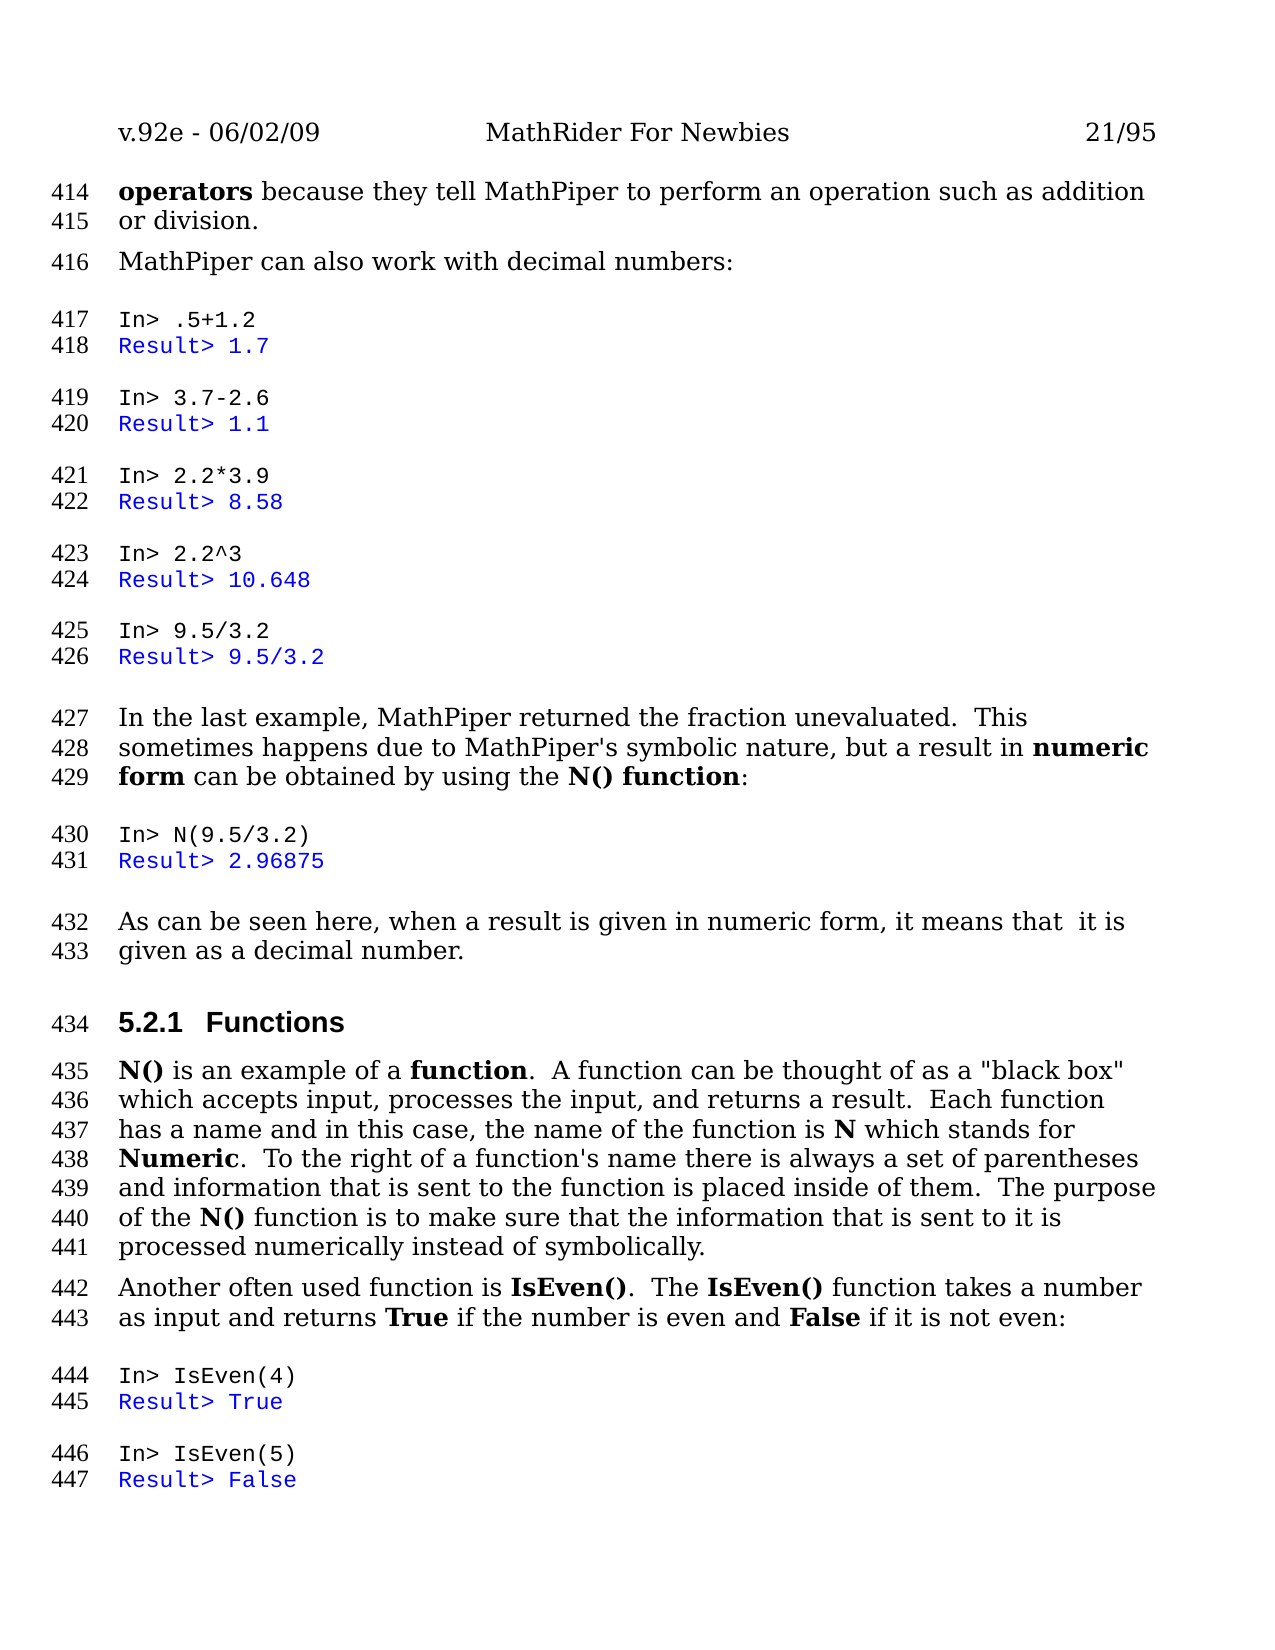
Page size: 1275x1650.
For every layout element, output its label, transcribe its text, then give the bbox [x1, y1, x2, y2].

text N() is an example of a function. A function can be thought of as a "black box" which accepts input, processes the input, and returns a result. Each function has a name and in this case, the name of the function is N which stands for Numeric. To the right of a function's name there is always a set of parentheses and information that is sent to the function is placed inside of them. The purpose of the N() function is to make sure that the information that is sent to it is processed numerically instead of symbolically. [118, 1056, 1157, 1261]
text Result> 2.96875 [118, 849, 1157, 875]
text In> .5+1.2 [118, 308, 1157, 334]
text Result> 9.5/3.2 [118, 646, 1157, 672]
text Result> False [118, 1468, 1157, 1494]
text In> N(9.5/3.2) [118, 823, 1157, 849]
text In> 2.2*3.9 [118, 464, 1157, 490]
text In> 2.2^3 [118, 542, 1157, 568]
text Result> 1.1 [118, 412, 1157, 438]
text Result> 1.7 [118, 334, 1157, 360]
text In> IsEven(5) [118, 1442, 1157, 1468]
subtitle Functions [118, 1005, 1157, 1038]
text In> IsEven(4) [118, 1364, 1157, 1390]
text operators because they tell MathPiper to perform an operation such as addition or division. [118, 177, 1157, 235]
text Result> 8.58 [118, 490, 1157, 516]
text Another often used function is IsEven(). The IsEven() function takes a number as input and returns True if the number is even and False if it is not even: [118, 1273, 1157, 1332]
text Result> 10.648 [118, 568, 1157, 594]
text MathPiper can also work with decimal numbers: [118, 247, 1157, 277]
text Result> True [118, 1390, 1157, 1416]
text In> 3.7-2.6 [118, 386, 1157, 412]
text In> 9.5/3.2 [118, 620, 1157, 646]
text In the last example, MathPiper returned the fraction unevaluated. This sometimes happens due to MathPiper's symbolic nature, but a result in numeric form can be obtained by using the N() function: [118, 704, 1157, 792]
text As can be seen here, when a result is given in numeric form, it means that it is given as a decimal number. [118, 907, 1157, 966]
